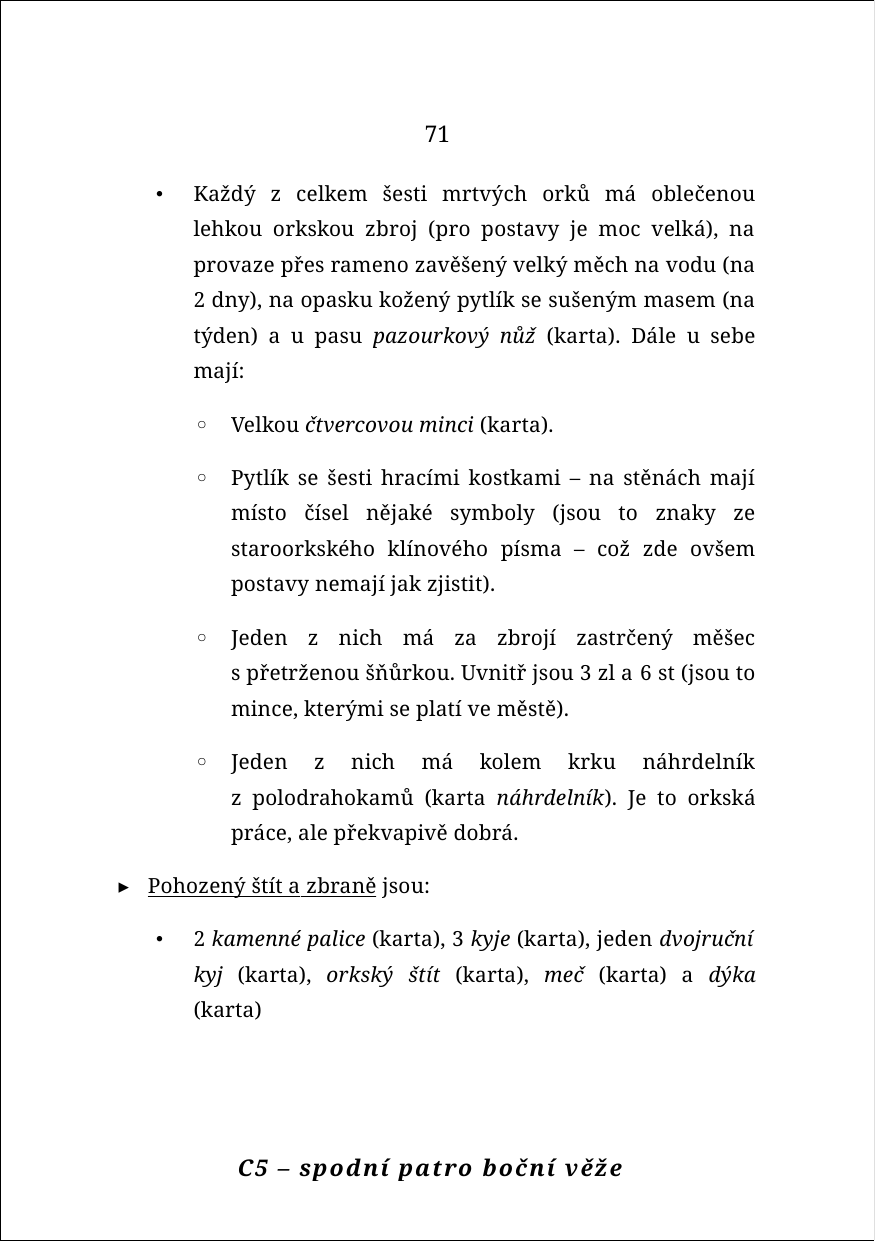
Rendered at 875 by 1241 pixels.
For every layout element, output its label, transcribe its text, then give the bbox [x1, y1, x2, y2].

list 2 kamenné palice (karta), 3 kyje (karta), jeden dvojruční kyj (karta), orkský štít (karta), meč (karta) a⁠ dýka (karta) [156, 924, 756, 1024]
list Jeden z⁠ nich má za zbrojí zastrčený měšec s⁠ přetrženou šňůrkou. Uvnitř jsou 3 zl a⁠ 6 st (jsou to mince, kterými se platí ve městě). [193, 623, 756, 722]
list Jeden z⁠ nich má kolem krku náhrdelník z⁠ polodrahokamů (karta náhrdelník). Je to orkská práce, ale překvapivě dobrá. [193, 747, 756, 847]
list Pytlík se šesti hracími kostkami – na stěnách mají místo čísel nějaké symboly (jsou to znaky ze staroorkského klínového písma – což zde ovšem postavy nemají jak zjistit). [193, 463, 756, 598]
list Každý z⁠ celkem šesti mrtvých orků má oblečenou lehkou orkskou zbroj (pro postavy je moc velká), na provaze přes rameno zavěšený velký měch na vodu (na 2 dny), na opasku kožený pytlík se sušeným masem (na týden) a⁠ u⁠ pasu pazourkový nůž (karta). Dále u⁠ sebe mají: [156, 179, 756, 385]
text ▸ Pohozený štít a⁠ zbraně jsou: [118, 871, 756, 900]
list Velkou čtvercovou minci (karta). [193, 410, 756, 438]
